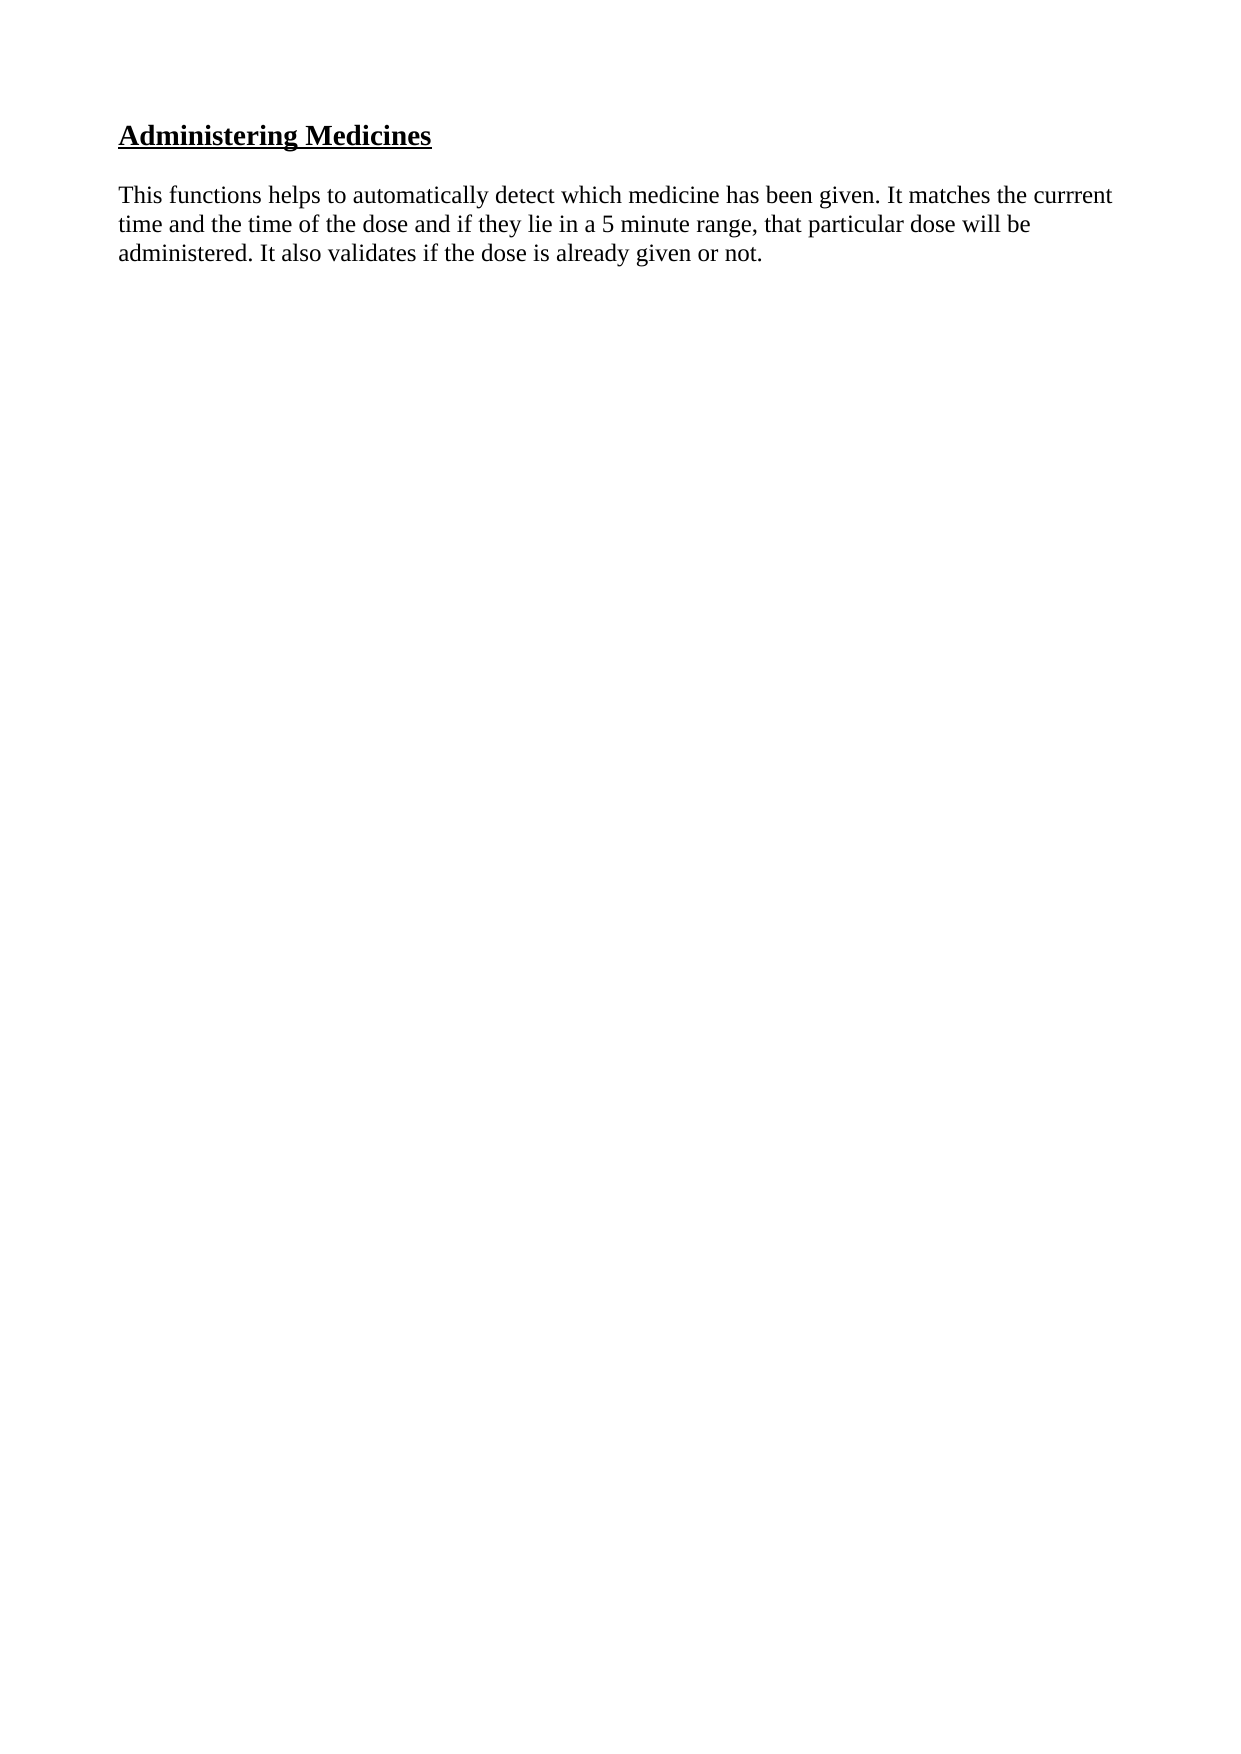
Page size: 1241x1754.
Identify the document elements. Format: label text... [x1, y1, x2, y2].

text Administering Medicines [118, 118, 1122, 152]
text This functions helps to automatically detect which medicine has been given. It matches the currrent time and the time of the dose and if they lie in a 5 minute range, that particular dose will be administered. It also validates if the dose is already given or not. [118, 180, 1122, 267]
